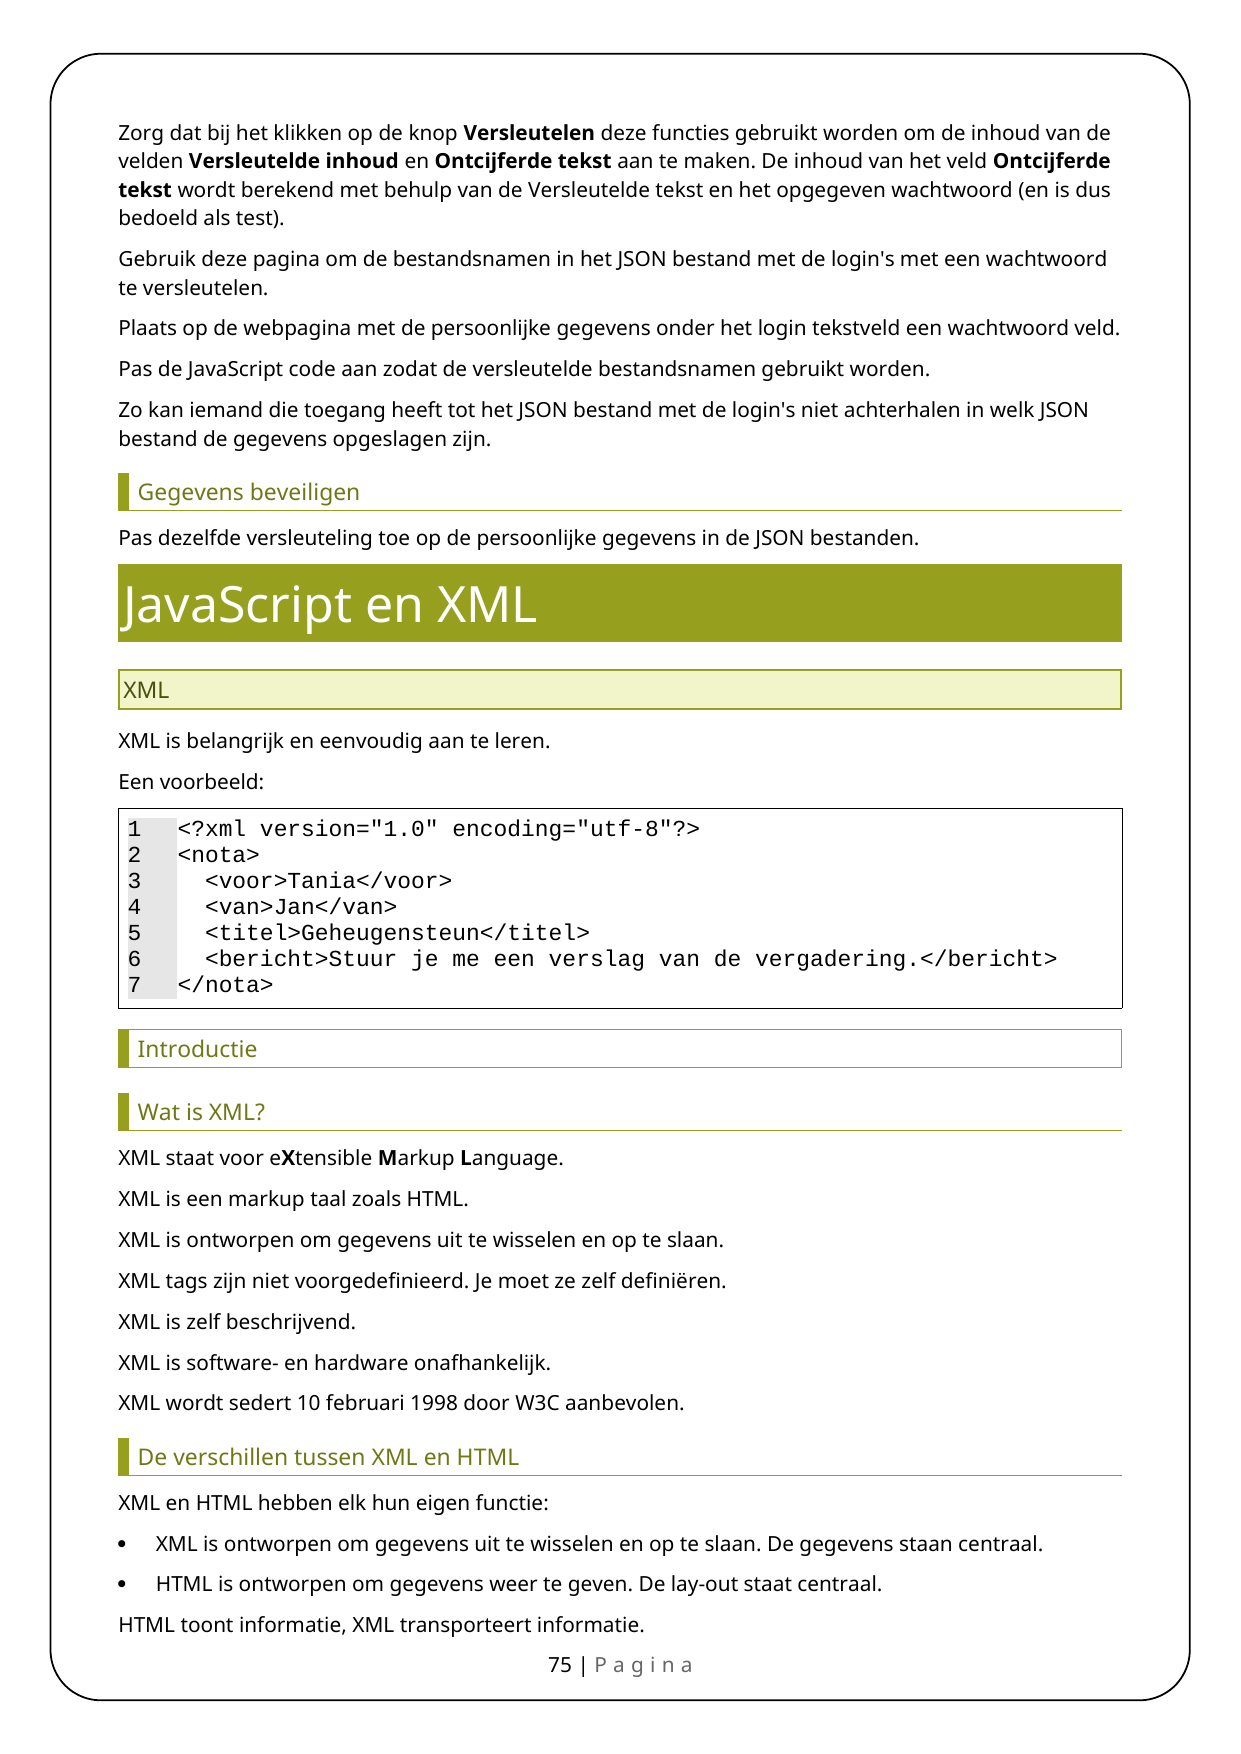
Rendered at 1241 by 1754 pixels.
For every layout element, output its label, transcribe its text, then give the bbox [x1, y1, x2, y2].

list HTML is ontworpen om gegevens weer te geven. De lay-out staat centraal. [118, 1569, 1122, 1598]
text XML tags zijn niet voorgedefinieerd. Je moet ze zelf definiëren. [118, 1266, 1122, 1294]
text Zorg dat bij het klikken op de knop Versleutelen deze functies gebruikt worden om de inhoud van de velden Versleutelde inhoud en Ontcijferde tekst aan te maken. De inhoud van het veld Ontcijferde tekst wordt berekend met behulp van de Versleutelde tekst en het opgegeven wachtwoord (en is dus bedoeld als test). [118, 118, 1122, 232]
text XML is ontworpen om gegevens uit te wisselen en op te slaan. [118, 1225, 1122, 1253]
text XML is belangrijk en eenvoudig aan te leren. [118, 726, 1122, 755]
text Pas de JavaScript code aan zodat de versleutelde bestandsnamen gebruikt worden. [118, 354, 1122, 383]
list <?xml version="1.0" encoding="utf-8"?> [119, 809, 1122, 834]
list <bericht>Stuur je me een verslag van de vergadering.</bericht> [177, 938, 1122, 964]
subtitle Wat is XML? [129, 1093, 1122, 1130]
subtitle XML [120, 671, 1120, 708]
list <van>Jan</van> [177, 886, 1122, 912]
subtitle Introductie [129, 1030, 1121, 1067]
text Gebruik deze pagina om de bestandsnamen in het JSON bestand met de login's met een wachtwoord te versleutelen. [118, 244, 1122, 301]
text HTML toont informatie, XML transporteert informatie. [118, 1610, 1122, 1638]
list <voor>Tania</voor> [177, 860, 1122, 886]
list [119, 834, 128, 860]
text Pas dezelfde versleuteling toe op de persoonlijke gegevens in de JSON bestanden. [118, 523, 1122, 552]
subtitle Gegevens beveiligen [129, 473, 1122, 510]
text XML staat voor eXtensible Markup Language. [118, 1143, 1122, 1172]
text XML en HTML hebben elk hun eigen functie: [118, 1488, 1122, 1517]
text XML is software- en hardware onafhankelijk. [118, 1348, 1122, 1376]
text Een voorbeeld: [118, 767, 1122, 796]
text XML is een markup taal zoals HTML. [118, 1184, 1122, 1213]
list </nota> [119, 964, 1122, 1008]
subtitle De verschillen tussen XML en HTML [129, 1438, 1122, 1475]
text Zo kan iemand die toegang heeft tot het JSON bestand met de login's niet achterhalen in welk JSON bestand de gegevens opgeslagen zijn. [118, 395, 1122, 452]
list XML is ontworpen om gegevens uit te wisselen en op te slaan. De gegevens staan centraal. [118, 1529, 1122, 1557]
text XML wordt sedert 10 februari 1998 door W3C aanbevolen. [118, 1388, 1122, 1417]
list <titel>Geheugensteun</titel> [177, 912, 1122, 938]
text XML is zelf beschrijvend. [118, 1307, 1122, 1335]
title JavaScript en XML [120, 566, 1120, 640]
list <nota> [177, 834, 1122, 860]
text Plaats op de webpagina met de persoonlijke gegevens onder het login tekstveld een wachtwoord veld. [118, 313, 1122, 342]
